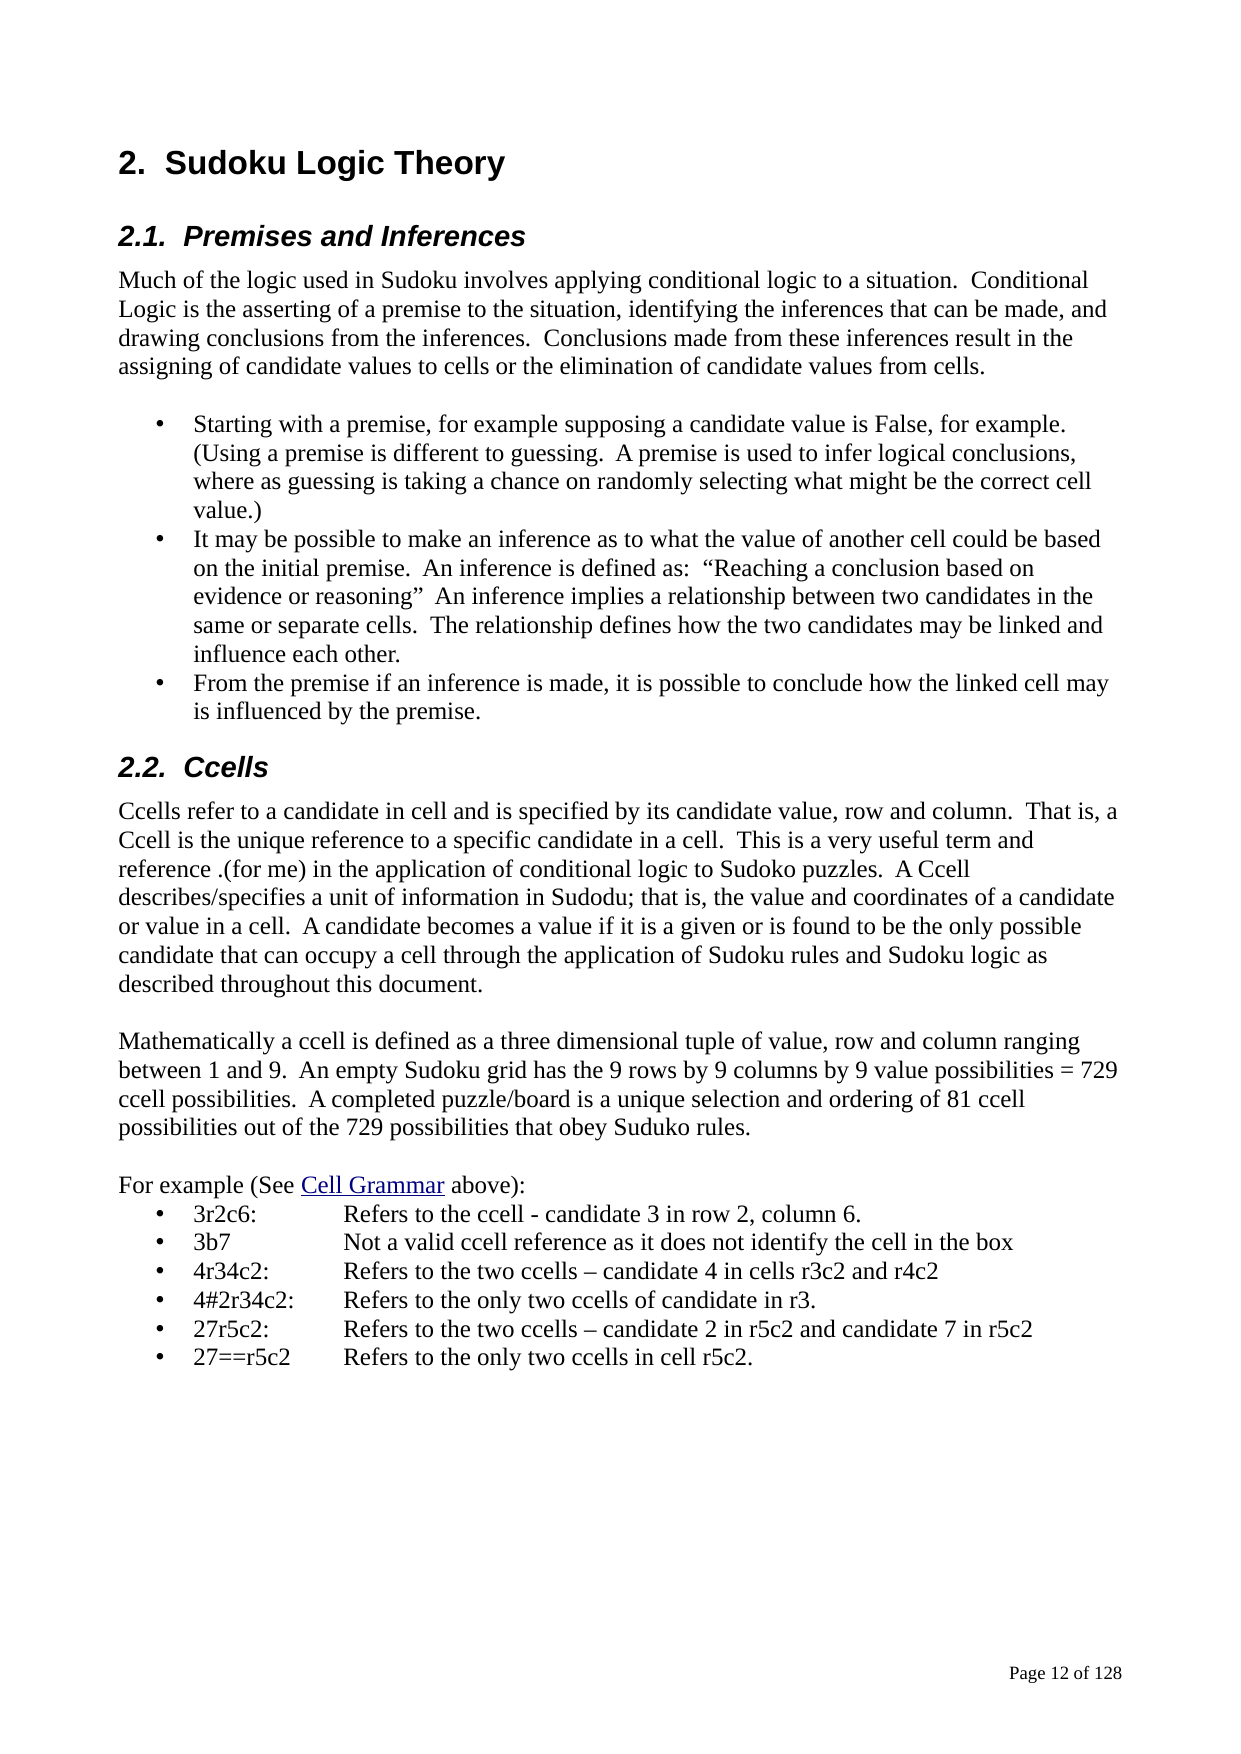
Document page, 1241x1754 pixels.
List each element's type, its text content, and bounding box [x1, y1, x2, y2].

list 3r2c6: Refers to the ccell - candidate 3 in row 2, column 6. [156, 1199, 1122, 1227]
subtitle Premises and Inferences [118, 219, 1122, 253]
subtitle Ccells [118, 750, 1122, 784]
list Starting with a premise, for example supposing a candidate value is False, for example. (Using a premise is different to guessing. A premise is used to infer logical conclusions, where as guessing is taking a chance on randomly selecting what might be the correct cell value.) [156, 409, 1122, 524]
text Ccells refer to a candidate in cell and is specified by its candidate value, row and column. That is, a Ccell is the unique reference to a specific candidate in a cell. This is a very useful term and reference .(for me) in the application of conditional logic to Sudoko puzzles. A Ccell describes/specifies a unit of information in Sudodu; that is, the value and coordinates of a candidate or value in a cell. A candidate becomes a value if it is a given or is found to be the only possible candidate that can occupy a cell through the application of Sudoku rules and Sudoku logic as described throughout this document. [118, 796, 1122, 997]
list 4r34c2: Refers to the two ccells – candidate 4 in cells r3c2 and r4c2 [156, 1256, 1122, 1285]
list It may be possible to make an inference as to what the value of another cell could be based on the initial premise. An inference is defined as: “Reaching a conclusion based on evidence or reasoning” An inference implies a relationship between two candidates in the same or separate cells. The relationship defines how the two candidates may be linked and influence each other. [156, 524, 1122, 668]
list 27r5c2: Refers to the two ccells – candidate 2 in r5c2 and candidate 7 in r5c2 [156, 1314, 1122, 1342]
subtitle Sudoku Logic Theory [118, 143, 1122, 182]
list 4#2r34c2: Refers to the only two ccells of candidate in r3. [156, 1285, 1122, 1314]
list 27==r5c2 Refers to the only two ccells in cell r5c2. [156, 1342, 1122, 1371]
text Mathematically a ccell is defined as a three dimensional tuple of value, row and column ranging between 1 and 9. An empty Sudoku grid has the 9 rows by 9 columns by 9 value possibilities = 729 ccell possibilities. A completed puzzle/board is a unique selection and ordering of 81 ccell possibilities out of the 729 possibilities that obey Suduko rules. [118, 1026, 1122, 1141]
text Much of the logic used in Sudoku involves applying conditional logic to a situation. Conditional Logic is the asserting of a premise to the situation, identifying the inferences that can be made, and drawing conclusions from the inferences. Conclusions made from these inferences result in the assigning of candidate values to cells or the elimination of candidate values from cells. [118, 265, 1122, 380]
list From the premise if an inference is made, it is possible to conclude how the linked cell may is influenced by the premise. [156, 668, 1122, 725]
text For example (See Cell Grammar above): [118, 1170, 1122, 1199]
list 3b7 Not a valid ccell reference as it does not identify the cell in the box [156, 1227, 1122, 1256]
